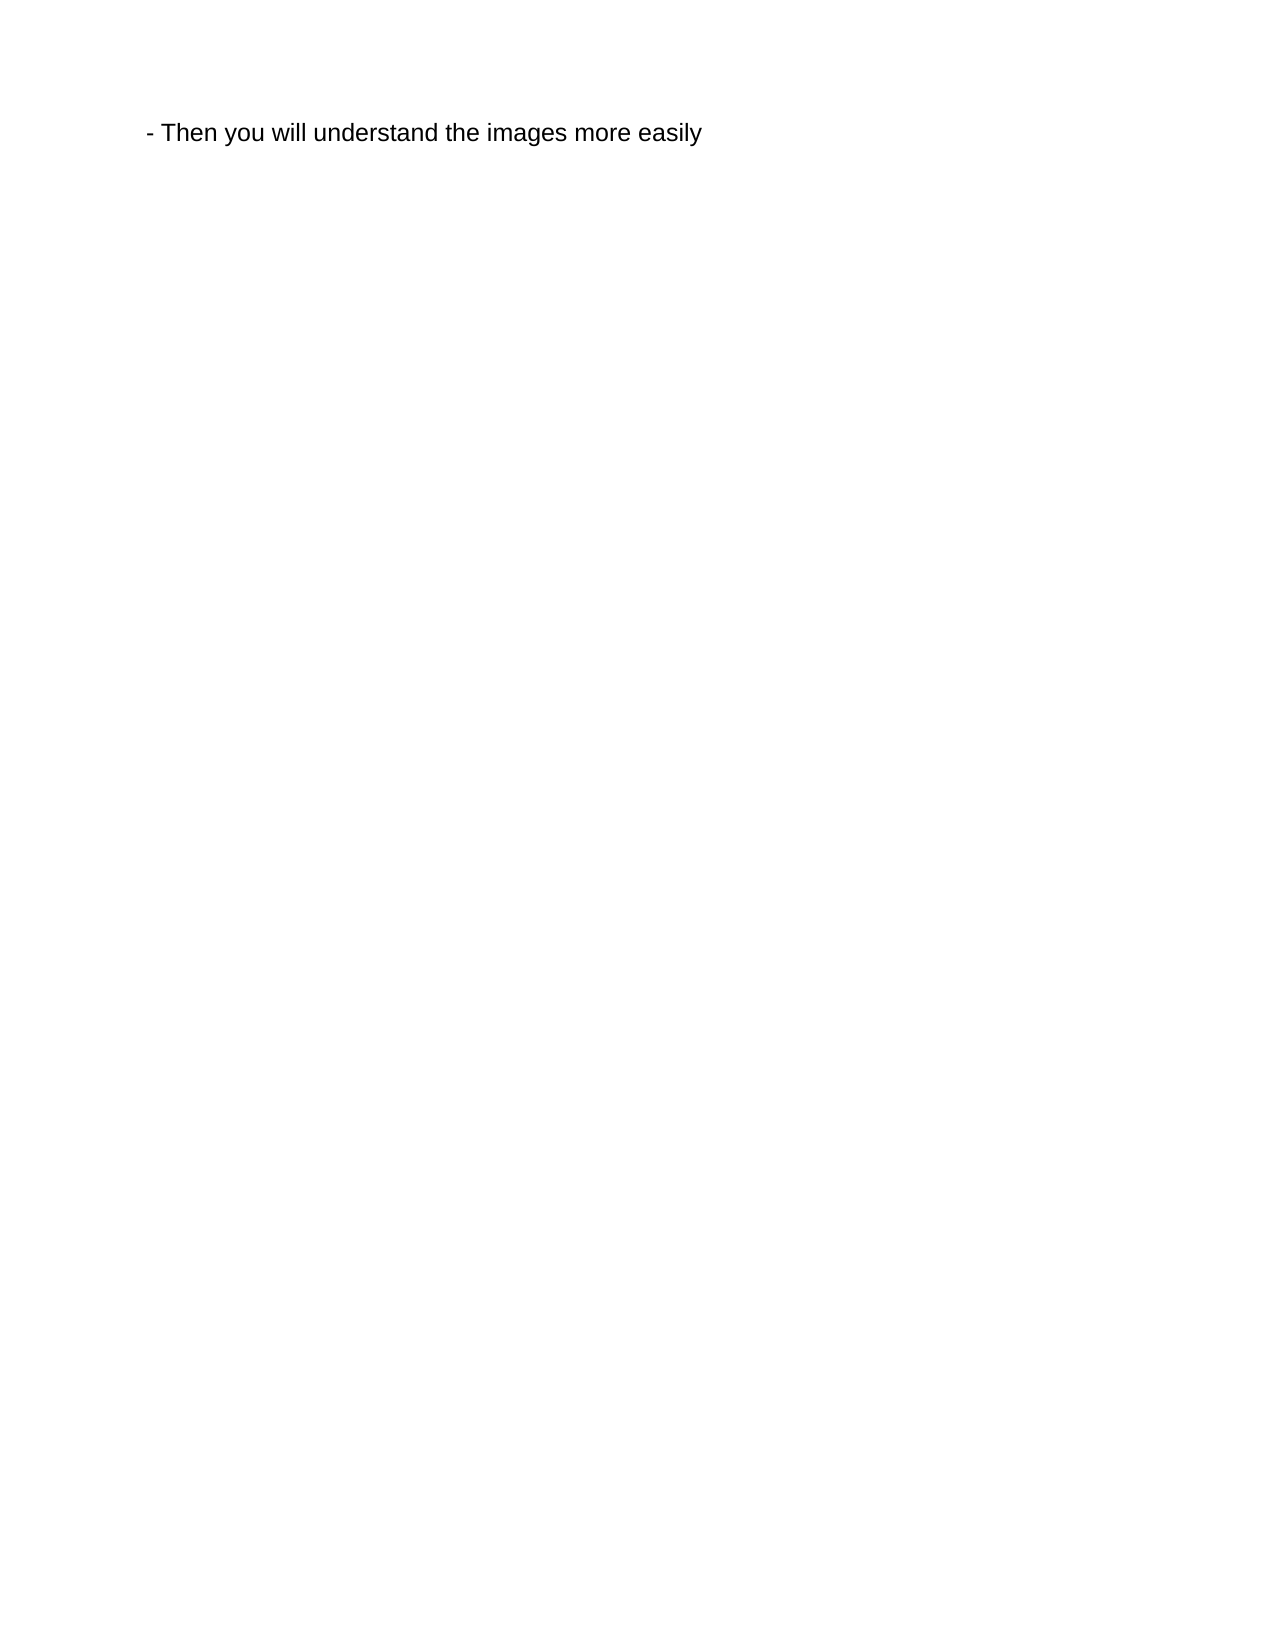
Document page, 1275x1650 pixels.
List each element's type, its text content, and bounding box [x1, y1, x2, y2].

list - Then you will understand the images more easily [118, 118, 1157, 147]
